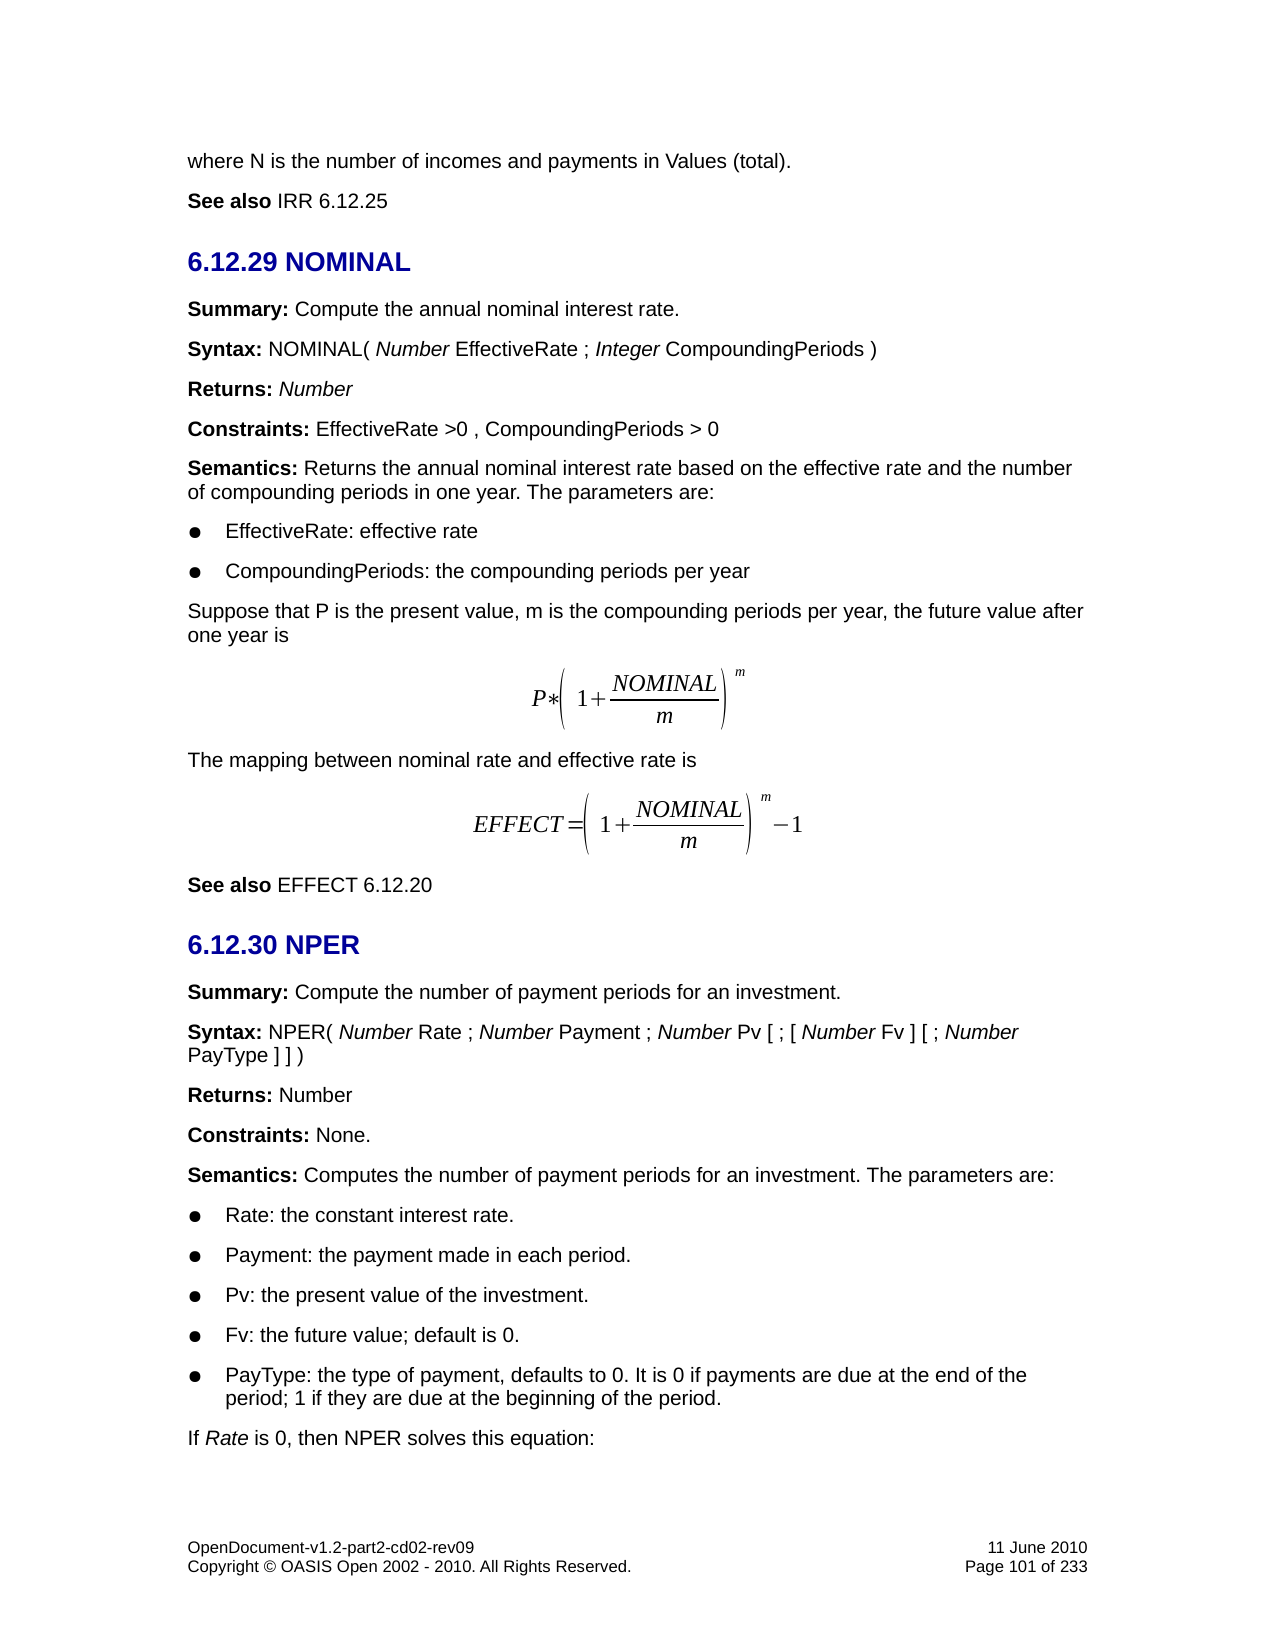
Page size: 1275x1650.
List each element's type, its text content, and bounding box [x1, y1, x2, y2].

list EffectiveRate: effective rate [187, 520, 1088, 543]
text Constraints: None. [187, 1124, 1088, 1147]
text Semantics: Computes the number of payment periods for an investment. The parameters are: [187, 1164, 1088, 1187]
text Constraints: EffectiveRate >0 , CompoundingPeriods > 0 [187, 417, 1088, 440]
list PayType: the type of payment, defaults to 0. It is 0 if payments are due at the end of the period; 1 if they are due at the beginning of the period. [187, 1363, 1088, 1410]
list CompoundingPeriods: the compounding periods per year [187, 560, 1088, 583]
list Fv: the future value; default is 0. [187, 1323, 1088, 1347]
text The mapping between nominal rate and effective rate is [187, 748, 1088, 772]
text Syntax: NOMINAL( Number EffectiveRate ; Integer CompoundingPeriods ) [187, 337, 1088, 361]
text Syntax: NPER( Number Rate ; Number Payment ; Number Pv [ ; [ Number Fv ] [ ; Number PayType ] ] ) [187, 1021, 1088, 1067]
text Returns: Number [187, 377, 1088, 401]
text where N is the number of incomes and payments in Values (total). [187, 150, 1088, 173]
text See also EFFECT 6.12.20 [187, 873, 1088, 897]
text Semantics: Returns the annual nominal interest rate based on the effective rate and the number of compounding periods in one year. The parameters are: [187, 457, 1088, 503]
list Rate: the constant interest rate. [187, 1204, 1088, 1227]
text Returns: Number [187, 1084, 1088, 1107]
list Payment: the payment made in each period. [187, 1244, 1088, 1267]
text Summary: Compute the number of payment periods for an investment. [187, 981, 1088, 1004]
text See also IRR 6.12.25 [187, 190, 1088, 213]
subtitle NPER [187, 930, 1088, 960]
text Suppose that P is the present value, m is the compounding periods per year, the future value after one year is [187, 600, 1088, 646]
subtitle NOMINAL [187, 246, 1088, 277]
list Pv: the present value of the investment. [187, 1283, 1088, 1307]
text If Rate is 0, then NPER solves this equation: [187, 1426, 1088, 1450]
text Summary: Compute the annual nominal interest rate. [187, 297, 1088, 321]
